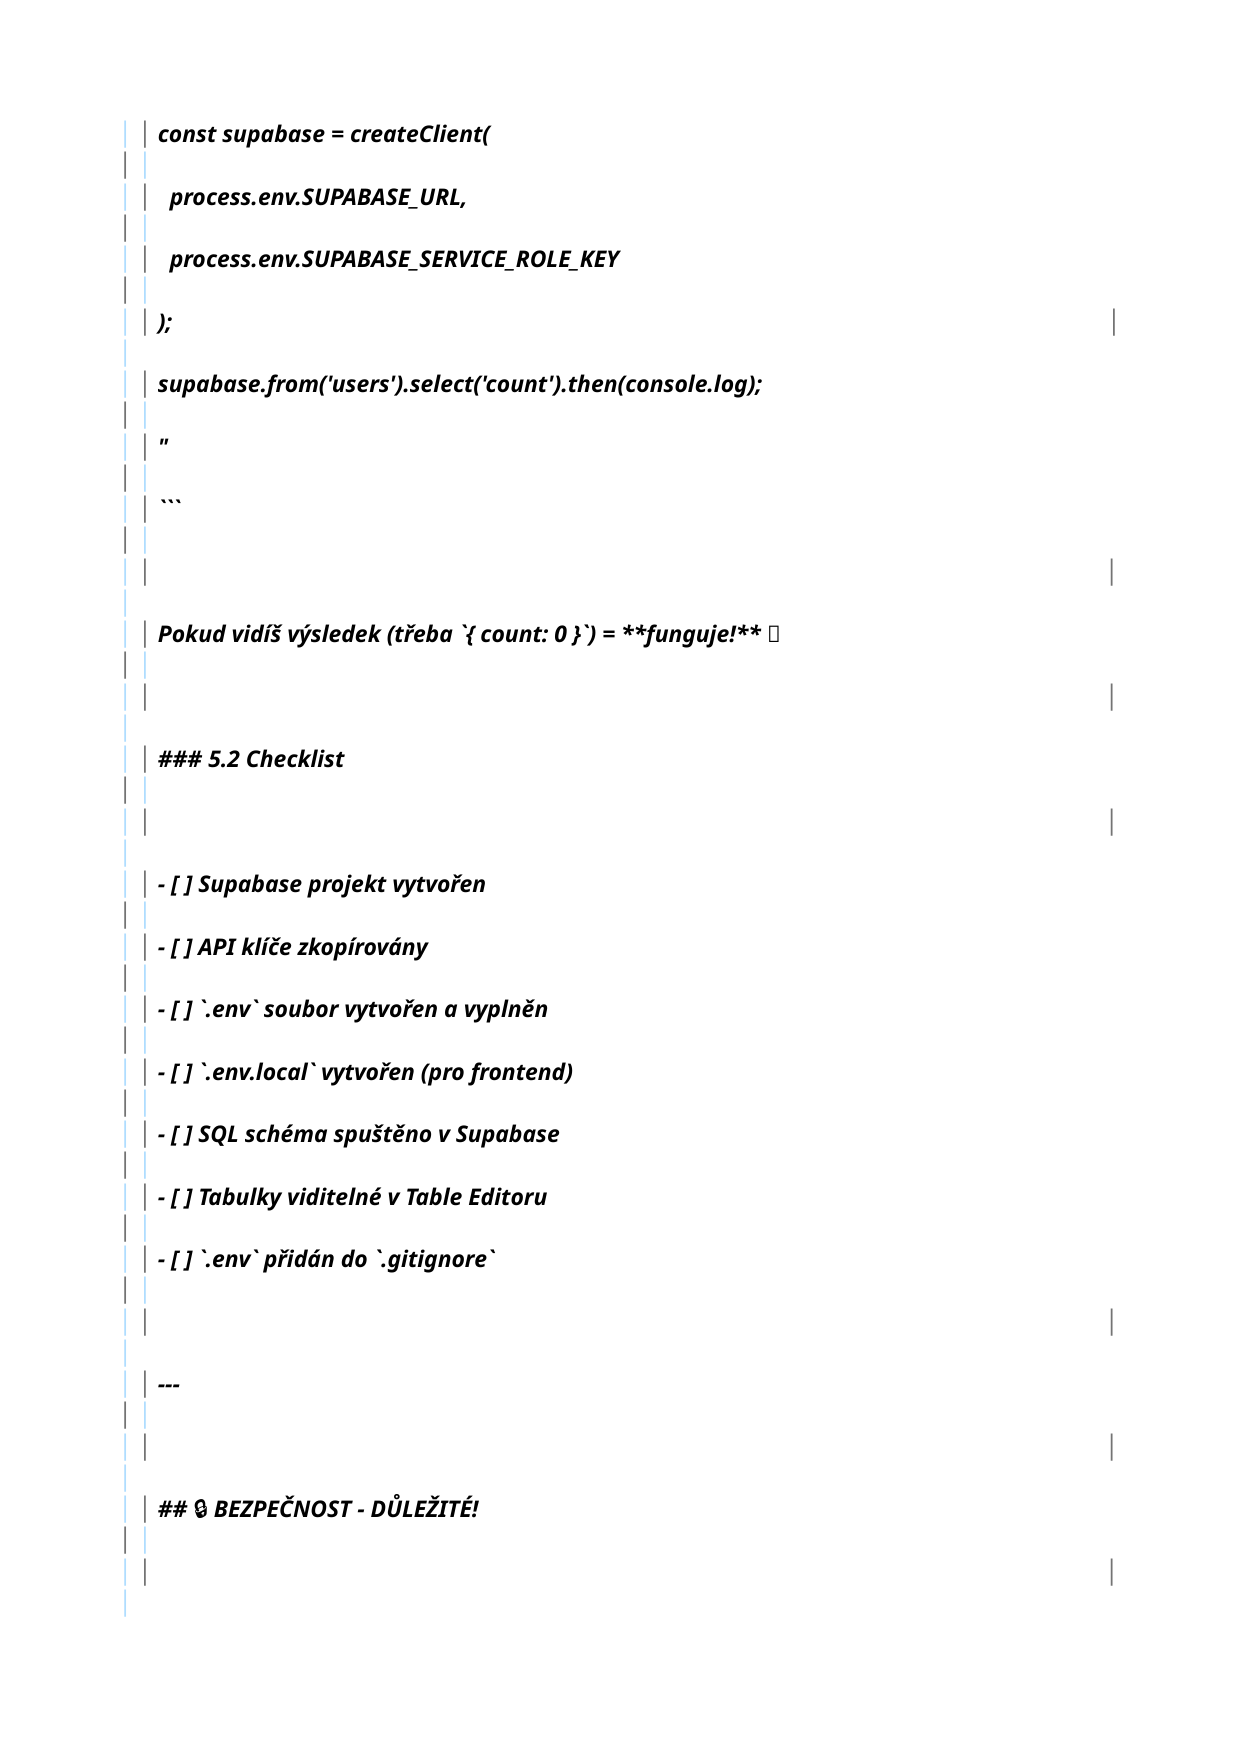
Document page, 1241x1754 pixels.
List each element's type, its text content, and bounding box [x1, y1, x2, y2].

text │ │ - [ ] API klíče zkopírovány │ │ [118, 931, 1122, 993]
text │ │ ``` │ │ [118, 493, 1122, 556]
text │ │ const supabase = createClient( │ │ [118, 118, 1122, 181]
text │ │ │ │ [118, 1556, 1122, 1618]
text │ │ │ │ [118, 1306, 1122, 1368]
text │ │ - [ ] `.env` přidán do `.gitignore` │ │ [118, 1243, 1122, 1306]
text │ │ │ │ [118, 1431, 1122, 1493]
text │ │ ### 5.2 Checklist │ │ [118, 743, 1122, 806]
text │ │ --- │ │ [118, 1368, 1122, 1431]
text │ │ │ │ [118, 681, 1122, 743]
text │ │ │ │ [118, 556, 1122, 618]
text │ │ ); │ │ [118, 306, 1122, 368]
text │ │ " │ │ [118, 431, 1122, 493]
text │ │ - [ ] `.env.local` vytvořen (pro frontend) │ │ [118, 1056, 1122, 1118]
text │ │ - [ ] Tabulky viditelné v Table Editoru │ │ [118, 1181, 1122, 1243]
text │ │ - [ ] SQL schéma spuštěno v Supabase │ │ [118, 1118, 1122, 1181]
text │ │ - [ ] Supabase projekt vytvořen │ │ [118, 868, 1122, 931]
text │ │ process.env.SUPABASE_SERVICE_ROLE_KEY │ │ [118, 243, 1122, 306]
text │ │ process.env.SUPABASE_URL, │ │ [118, 181, 1122, 243]
text │ │ - [ ] `.env` soubor vytvořen a vyplněn │ │ [118, 993, 1122, 1056]
text │ │ ## 🔒 BEZPEČNOST - DŮLEŽITÉ! │ │ [118, 1493, 1122, 1556]
text │ │ │ │ [118, 806, 1122, 868]
text │ │ supabase.from('users').select('count').then(console.log); │ │ [118, 368, 1122, 431]
text │ │ Pokud vidíš výsledek (třeba `{ count: 0 }`) = **funguje!** ✅ │ │ [118, 618, 1122, 681]
